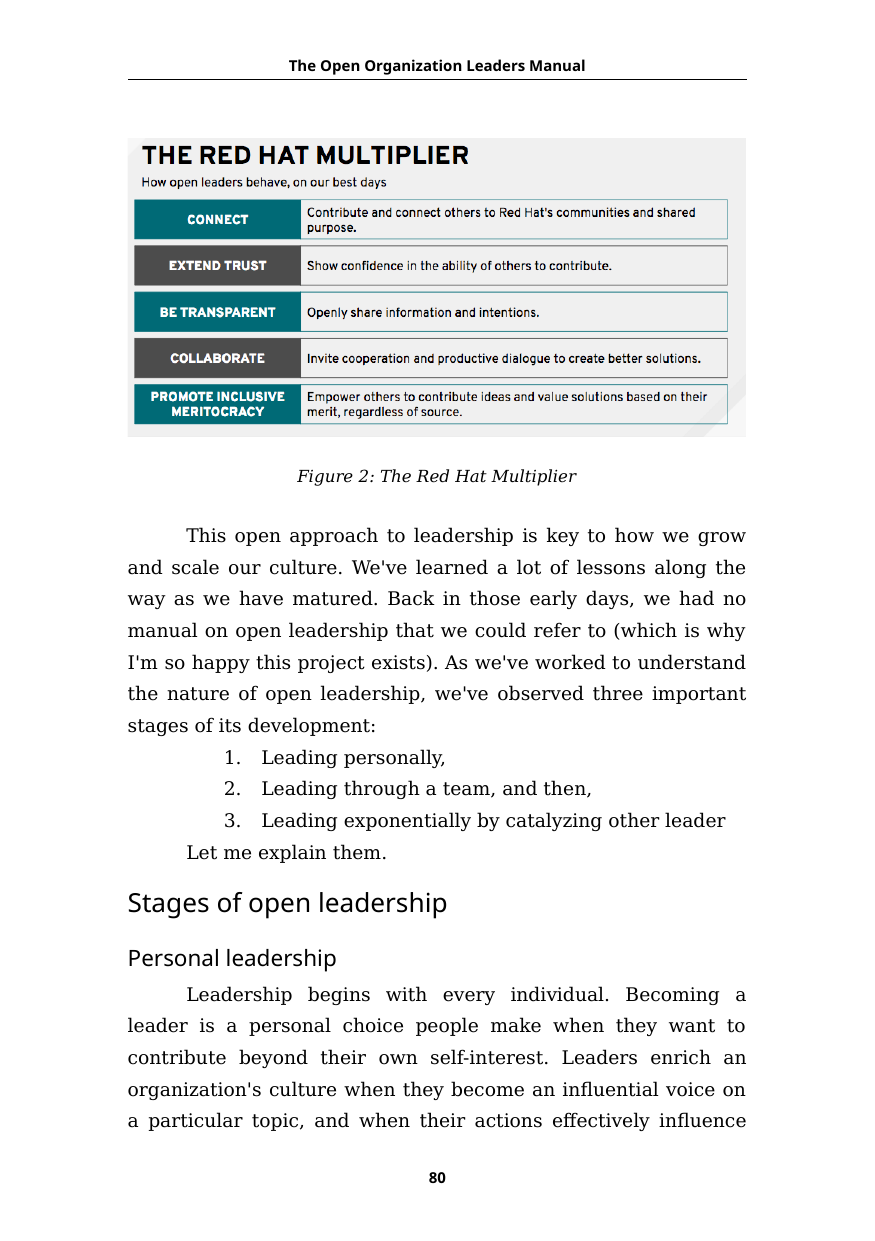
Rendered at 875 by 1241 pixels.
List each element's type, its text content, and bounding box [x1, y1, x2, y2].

text This open approach to leadership is key to how we grow and scale our culture. We've learned a lot of lessons along the way as we have matured. Back in those early days, we had no manual on open leadership that we could refer to (which is why I'm so happy this project exists). As we've worked to understand the nature of open leadership, we've observed three important stages of its development: [127, 525, 747, 737]
subtitle Stages of open leadership [127, 888, 747, 918]
subtitle Personal leadership [127, 946, 747, 972]
list Leading exponentially by catalyzing other leader [223, 810, 747, 832]
list Leading through a team, and then, [223, 778, 747, 800]
picture [127, 138, 746, 437]
text Let me explain them. [127, 842, 747, 864]
text Figure 2: The Red Hat Multiplier [127, 467, 747, 486]
list Leading personally, [223, 747, 747, 769]
text Leadership begins with every individual. Becoming a leader is a personal choice people make when they want to contribute beyond their own self-interest. Leaders enrich an organization's culture when they become an influential voice on a particular topic, and when their actions effectively influence [127, 984, 747, 1132]
